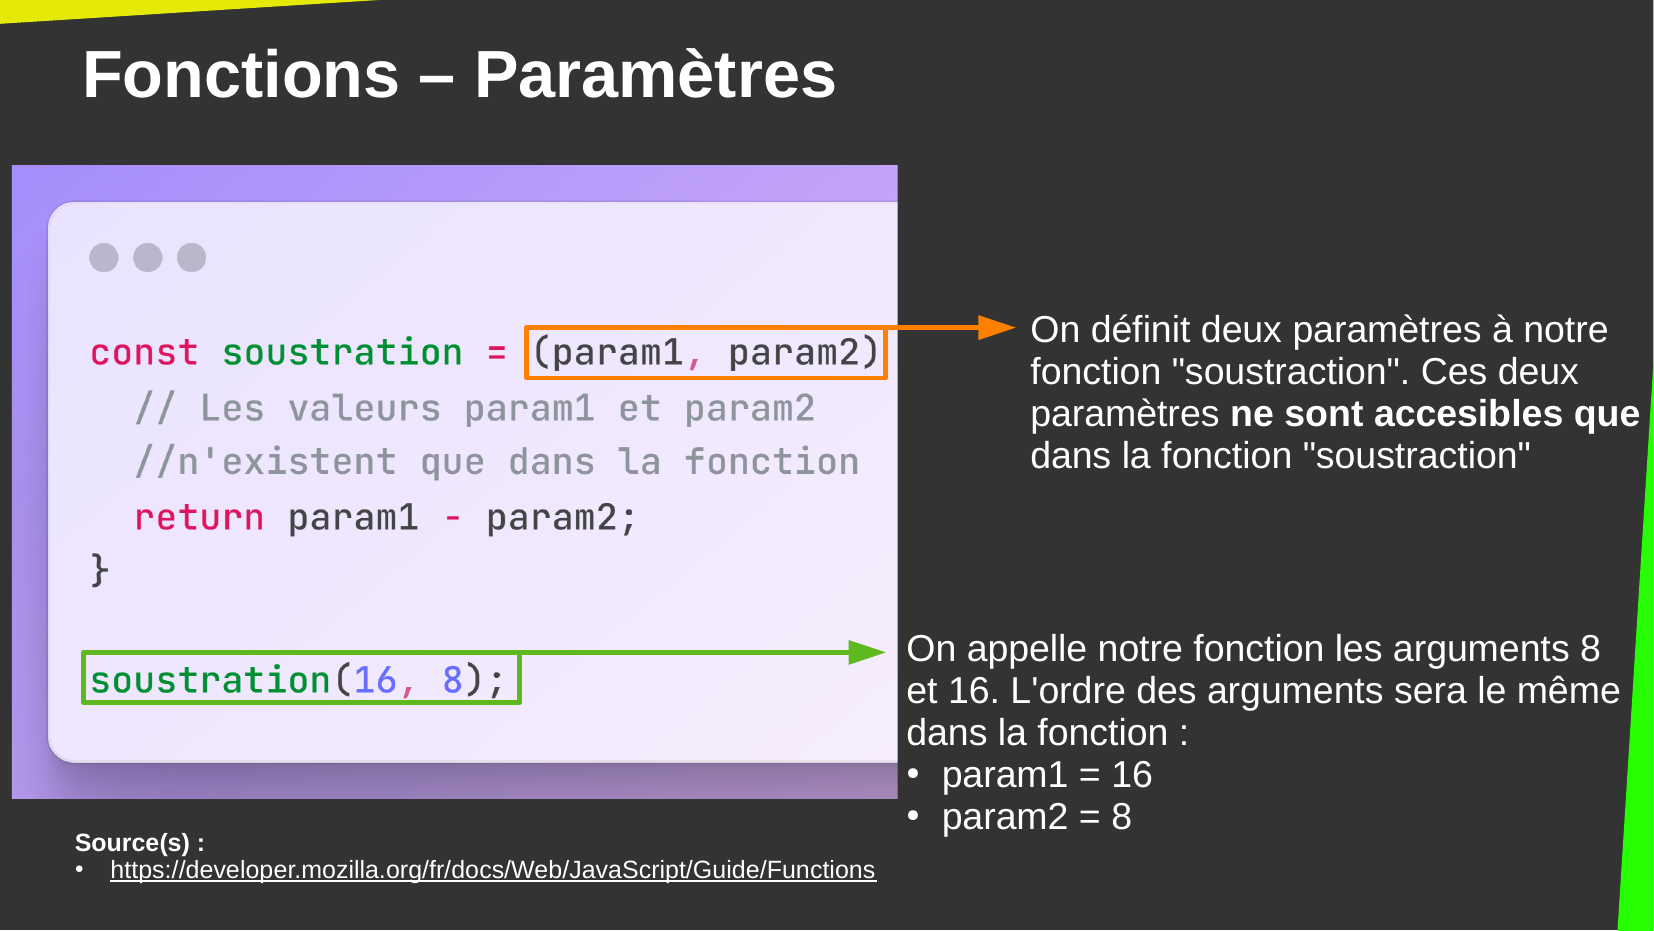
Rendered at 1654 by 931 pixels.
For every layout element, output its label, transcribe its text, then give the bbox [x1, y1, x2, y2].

text_box [0, 0, 380, 24]
picture [11, 165, 898, 800]
text_box On définit deux paramètres à notre fonction "soustraction". Ces deux paramètres ne sont accesibles que dans la fonction "soustraction" [1015, 301, 1654, 485]
text_box [1617, 353, 1654, 931]
title Fonctions – Paramètres [82, 37, 1571, 114]
text_box On appelle notre fonction les arguments 8 et 16. L'ordre des arguments sera le même dans la fonction : param1 = 16 param2 = 8 [891, 620, 1637, 851]
picture [529, 330, 883, 376]
text_box Source(s) : https://developer.mozilla.org/fr/docs/Web/JavaScript/Guide/Functions [60, 820, 1583, 892]
